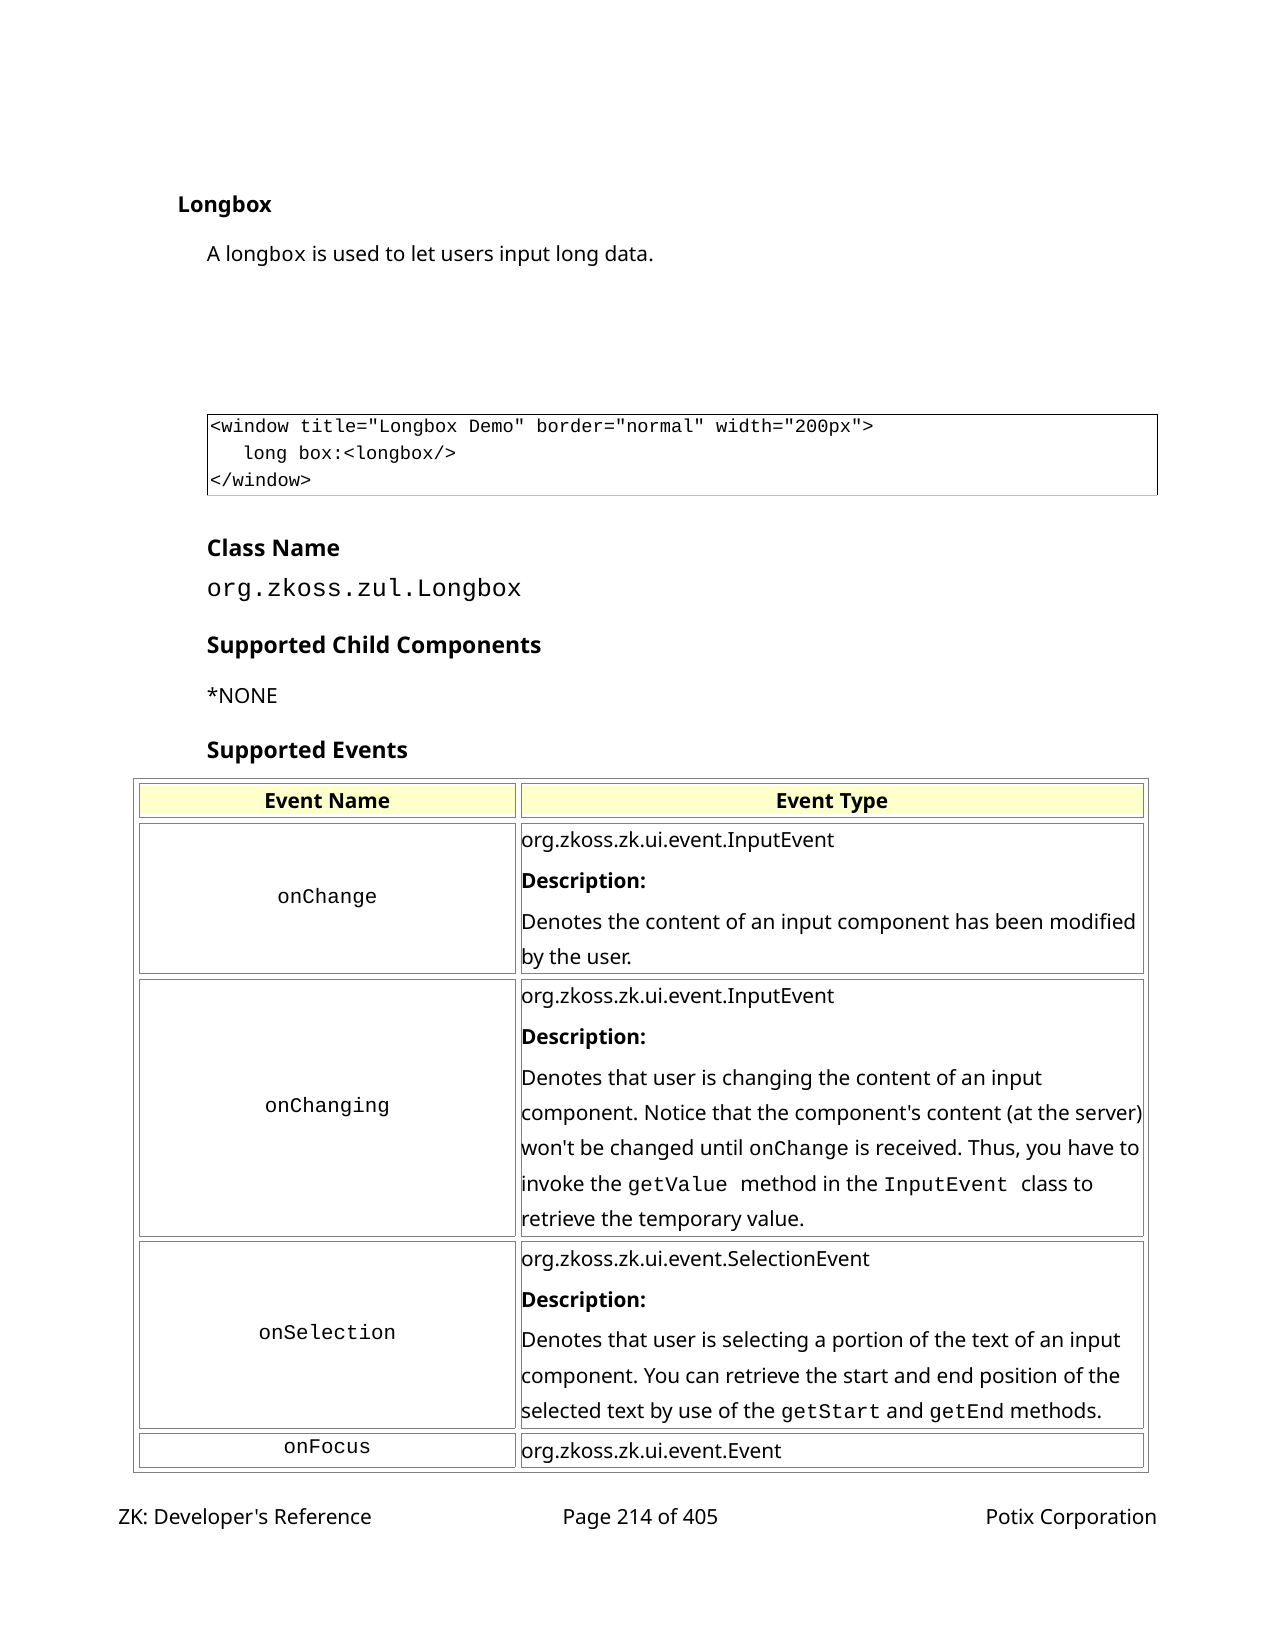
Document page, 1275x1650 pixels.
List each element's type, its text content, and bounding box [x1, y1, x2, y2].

table_header Event Type [518, 779, 1146, 817]
table_cell onChange [136, 817, 518, 973]
table_cell onSelection [136, 1236, 518, 1427]
text *NONE [207, 681, 1157, 709]
text <window title="Longbox Demo" border="normal" width="200px"> [208, 415, 1157, 438]
subtitle Supported Child Components [207, 629, 1157, 660]
subtitle Longbox [177, 189, 1157, 219]
text </window> [208, 468, 1157, 495]
table_cell onFocus [136, 1428, 518, 1467]
subtitle Class Name [207, 532, 1157, 563]
text long box:<longbox/> [208, 441, 1157, 465]
table_cell org.zkoss.zk.ui.event.InputEvent Description: Denotes the content of an input component has been modified by the user. [518, 817, 1146, 973]
table_cell org.zkoss.zk.ui.event.Event [518, 1428, 1146, 1467]
table_header Event Name [136, 779, 518, 817]
table_cell org.zkoss.zk.ui.event.InputEvent Description: Denotes that user is changing the content of an input component. Notice that the component's content (at the server) won't be changed until onChange is received. Thus, you have to invoke the getValue method in the InputEvent class to retrieve the temporary value. [518, 973, 1146, 1236]
table_cell onChanging [136, 973, 518, 1236]
table_cell org.zkoss.zk.ui.event.SelectionEvent Description: Denotes that user is selecting a portion of the text of an input component. You can retrieve the start and end position of the selected text by use of the getStart and getEnd methods. [518, 1236, 1146, 1427]
text org.zkoss.zul.Longbox [207, 576, 1157, 604]
text A longbox is used to let users input long data. [207, 239, 1157, 268]
subtitle Supported Events [207, 734, 1157, 765]
